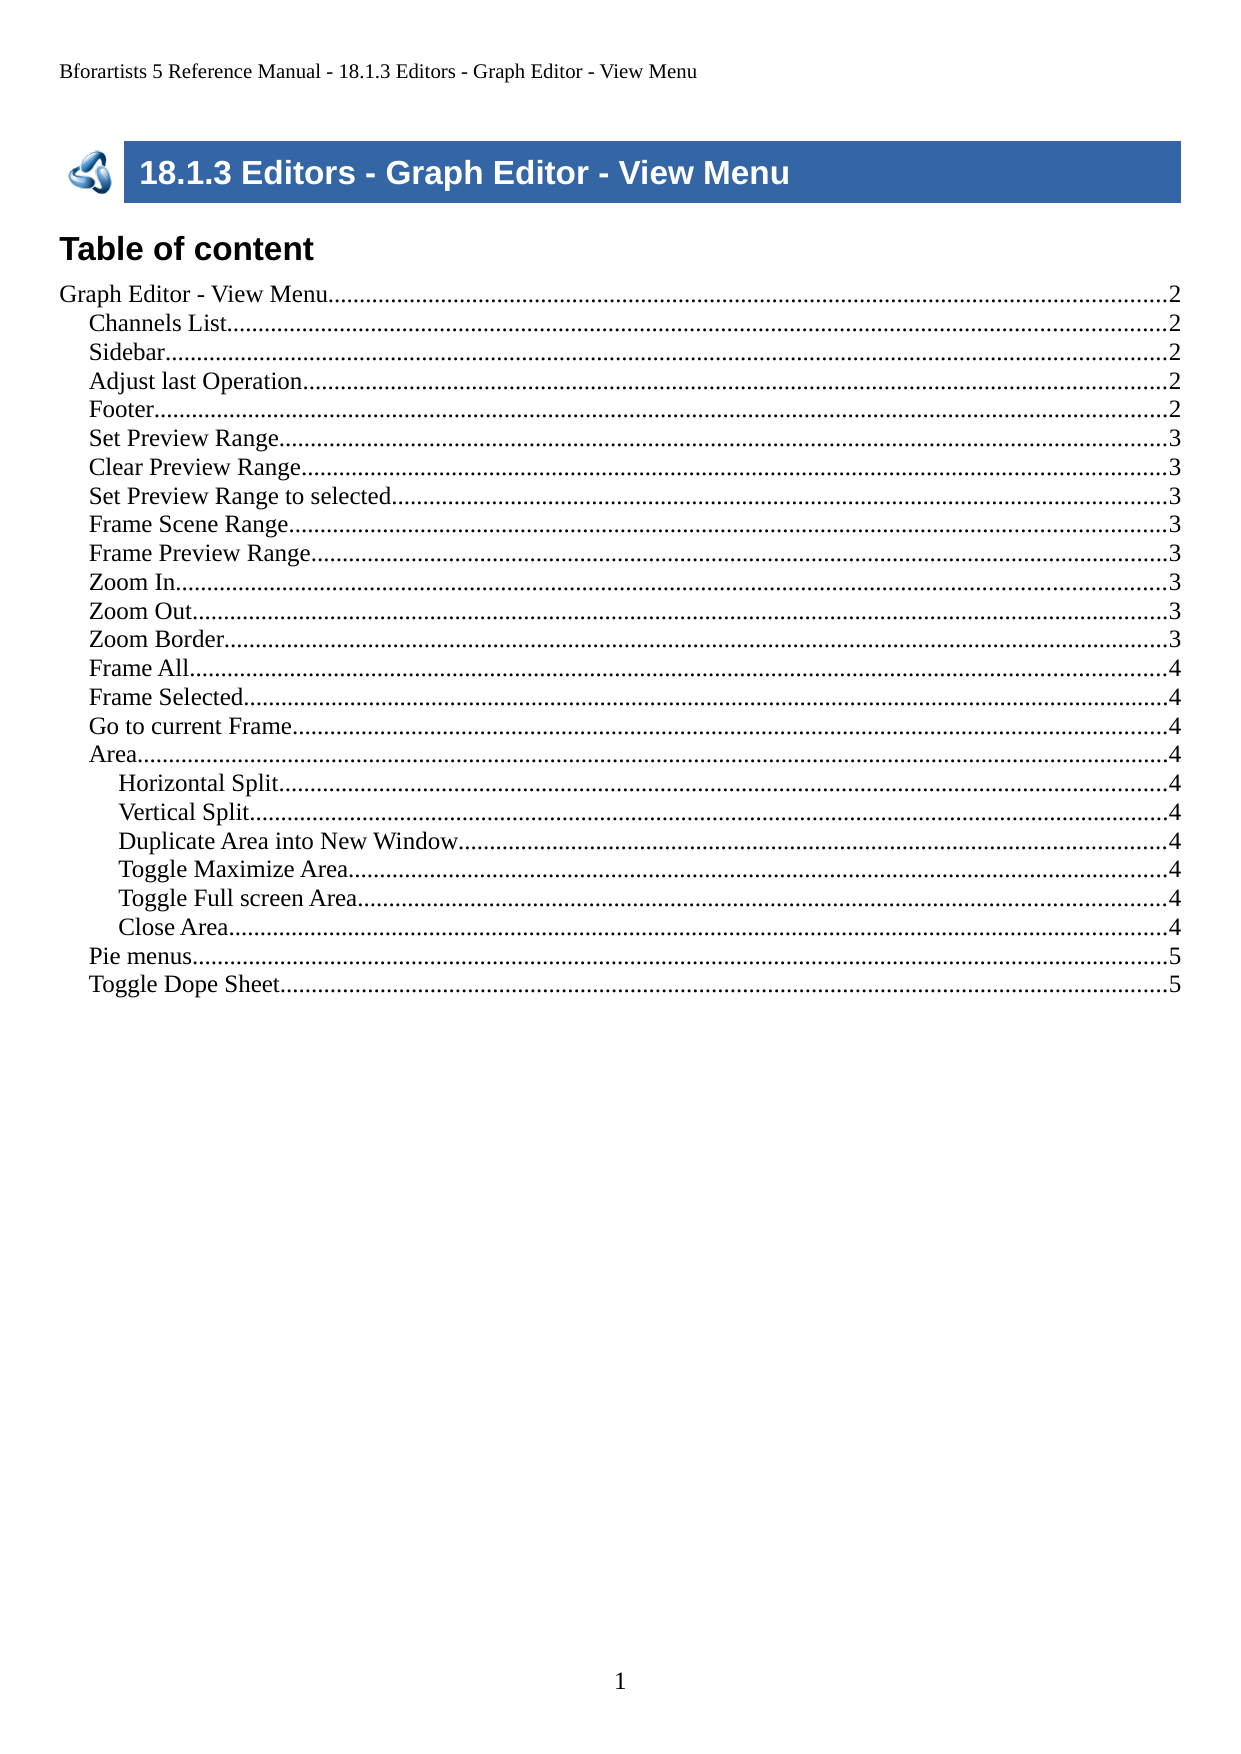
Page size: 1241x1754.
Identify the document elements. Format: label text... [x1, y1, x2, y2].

text Frame All 4 [88, 653, 1181, 682]
text Set Preview Range to selected 3 [88, 481, 1181, 509]
text Frame Selected 4 [88, 682, 1181, 711]
text Adjust last Operation 2 [88, 366, 1181, 394]
text Toggle Maximize Area 4 [118, 854, 1181, 883]
picture [65, 147, 114, 197]
text Channels List 2 [88, 308, 1181, 337]
text Vertical Split 4 [118, 797, 1181, 826]
text Horizontal Split 4 [118, 768, 1181, 797]
text Set Preview Range 3 [88, 423, 1181, 452]
text Zoom Out 3 [88, 596, 1181, 624]
text Toggle Dope Sheet 5 [88, 969, 1181, 998]
text Duplicate Area into New Window 4 [118, 826, 1181, 854]
text Zoom Border 3 [88, 624, 1181, 653]
text Go to current Frame 4 [88, 711, 1181, 739]
text Close Area 4 [118, 912, 1181, 941]
text Area 4 [88, 739, 1181, 768]
text Footer 2 [88, 394, 1181, 423]
table_header 18.1.3 Editors - Graph Editor - View Menu [124, 141, 1181, 203]
text Frame Scene Range 3 [88, 509, 1181, 538]
text Zoom In 3 [88, 567, 1181, 596]
text Clear Preview Range 3 [88, 452, 1181, 481]
table_header [59, 141, 124, 203]
text Frame Preview Range 3 [88, 538, 1181, 567]
text Toggle Full screen Area 4 [118, 883, 1181, 912]
text Sidebar 2 [88, 337, 1181, 366]
text Graph Editor - View Menu 2 [59, 279, 1181, 308]
subtitle Table of content [59, 228, 1181, 267]
text Pie menus 5 [88, 941, 1181, 969]
